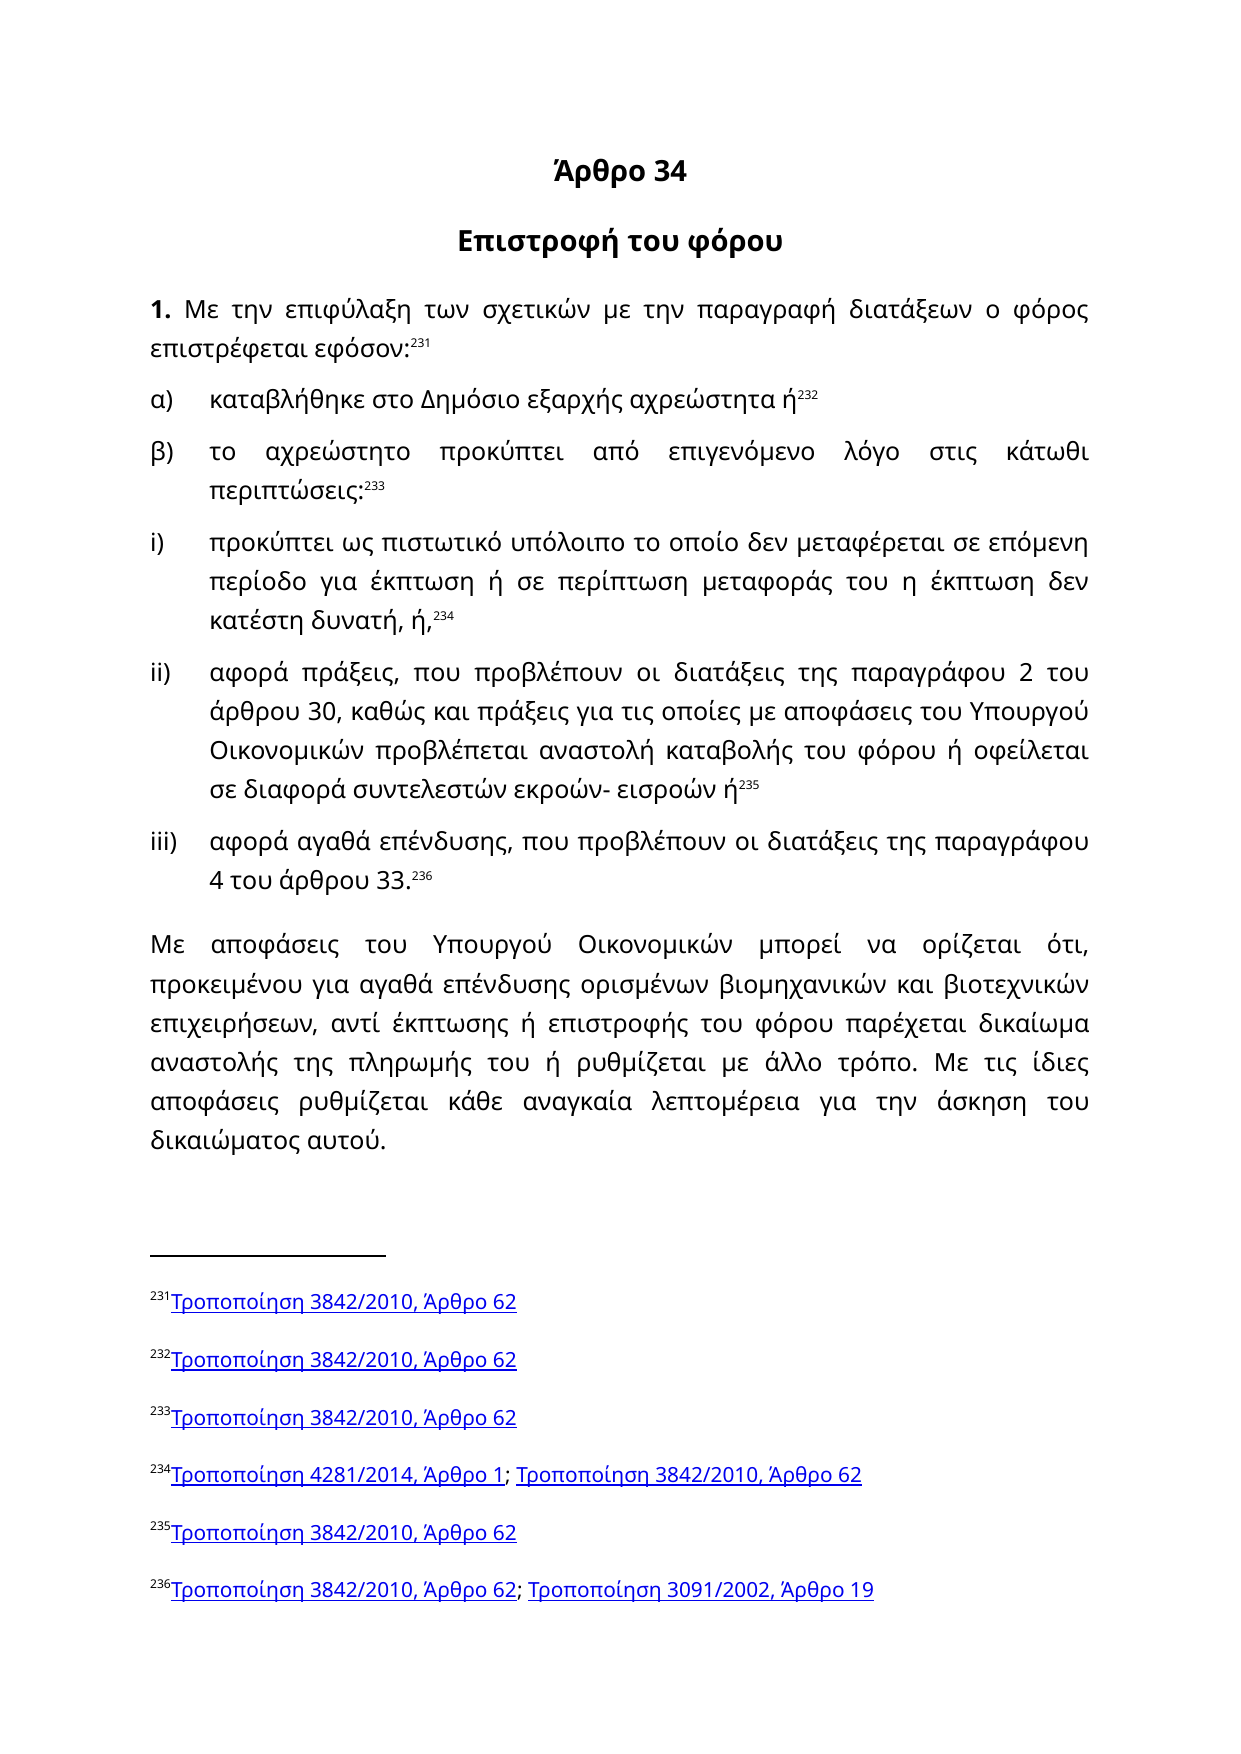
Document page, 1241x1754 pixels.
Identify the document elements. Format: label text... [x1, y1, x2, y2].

text Με αποφάσεις του Υπουργού Οικονομικών μπορεί να ορίζεται ότι, προκειμένου για αγαθά επένδυσης ορισμένων βιομηχανικών και βιοτεχνικών επιχειρήσεων, αντί έκπτωσης ή επιστροφής του φόρου παρέχεται δικαίωμα αναστολής της πληρωμής του ή ρυθμίζεται με άλλο τρόπο. Με τις ίδιες αποφάσεις ρυθμίζεται κάθε αναγκαία λεπτομέρεια για την άσκηση του δικαιώματος αυτού. [150, 927, 1090, 1157]
text Τροποποίηση 3842/2010, Άρθρο 62 [150, 1345, 1090, 1373]
list i) προκύπτει ως πιστωτικό υπόλοιπο το οποίο δεν μεταφέρεται σε επόμενη περίοδο για έκπτωση ή σε περίπτωση μεταφοράς του η έκπτωση δεν κατέστη δυνατή, ή, [150, 524, 1090, 637]
list ii) αφορά πράξεις, που προβλέπουν οι διατάξεις της παραγράφου 2 του άρθρου 30, καθώς και πράξεις για τις οποίες με αποφάσεις του Υπουργού Οικονομικών προβλέπεται αναστολή καταβολής του φόρου ή οφείλεται σε διαφορά συντελεστών εκροών- εισροών ή [150, 654, 1090, 806]
text Τροποποίηση 4281/2014, Άρθρο 1; Τροποποίηση 3842/2010, Άρθρο 62 [150, 1460, 1090, 1489]
list α) καταβλήθηκε στο Δημόσιο εξαρχής αχρεώστητα ή [150, 382, 1090, 416]
subtitle Άρθρο 34 [150, 150, 1090, 190]
text 1. Με την επιφύλαξη των σχετικών με την παραγραφή διατάξεων ο φόρος επιστρέφεται εφόσον: [150, 291, 1090, 364]
list iii) αφορά αγαθά επένδυσης, που προβλέπουν οι διατάξεις της παραγράφου 4 του άρθρου 33. [150, 824, 1090, 897]
list β) το αχρεώστητο προκύπτει από επιγενόμενο λόγο στις κάτωθι περιπτώσεις: [150, 434, 1090, 507]
subtitle Επιστροφή του φόρου [150, 221, 1090, 260]
text Τροποποίηση 3842/2010, Άρθρο 62 [150, 1287, 1090, 1316]
text Τροποποίηση 3842/2010, Άρθρο 62 [150, 1403, 1090, 1431]
text Τροποποίηση 3842/2010, Άρθρο 62 [150, 1518, 1090, 1546]
text Τροποποίηση 3842/2010, Άρθρο 62; Τροποποίηση 3091/2002, Άρθρο 19 [150, 1576, 1090, 1604]
